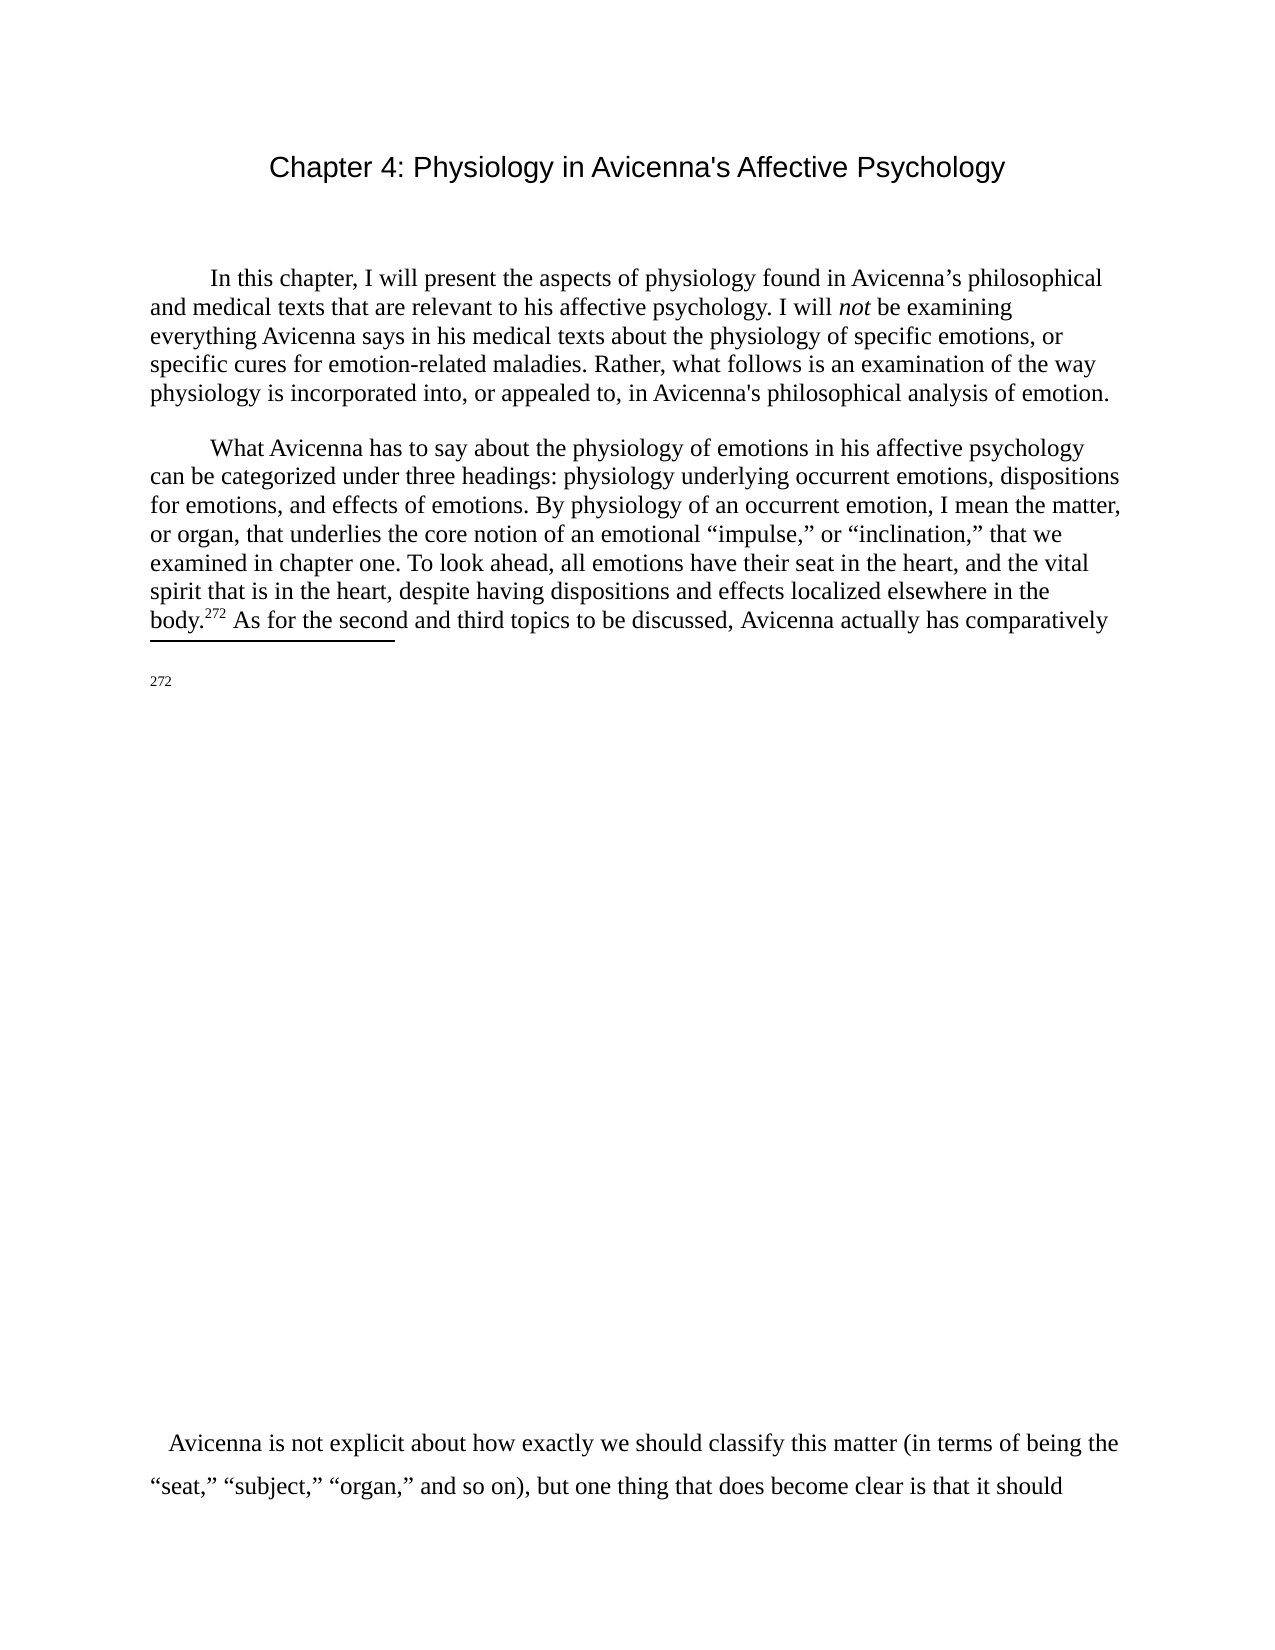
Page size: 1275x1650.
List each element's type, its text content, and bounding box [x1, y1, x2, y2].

subtitle Chapter 4: Physiology in Avicenna's Affective Psychology [150, 150, 1125, 183]
text Avicenna is not explicit about how exactly we should classify this matter (in terms of being the “seat,” “subject,” “organ,” and so on), but one thing that does become clear is that it should [150, 1428, 1125, 1500]
text In this chapter, I will present the aspects of physiology found in Avicenna’s philosophical and medical texts that are relevant to his affective psychology. I will not be examining everything Avicenna says in his medical texts about the physiology of specific emotions, or specific cures for emotion-related maladies. Rather, what follows is an examination of the way physiology is incorporated into, or appealed to, in Avicenna's philosophical analysis of emotion. [150, 263, 1125, 407]
text What Avicenna has to say about the physiology of emotions in his affective psychology can be categorized under three headings: physiology underlying occurrent emotions, dispositions for emotions, and effects of emotions. By physiology of an occurrent emotion, I mean the matter, or organ, that underlies the core notion of an emotional “impulse,” or “inclination,” that we examined in chapter one. To look ahead, all emotions have their seat in the heart, and the vital spirit that is in the heart, despite having dispositions and effects localized elsewhere in the body. As for the second and third topics to be discussed, Avicenna actually has comparatively [150, 433, 1125, 634]
